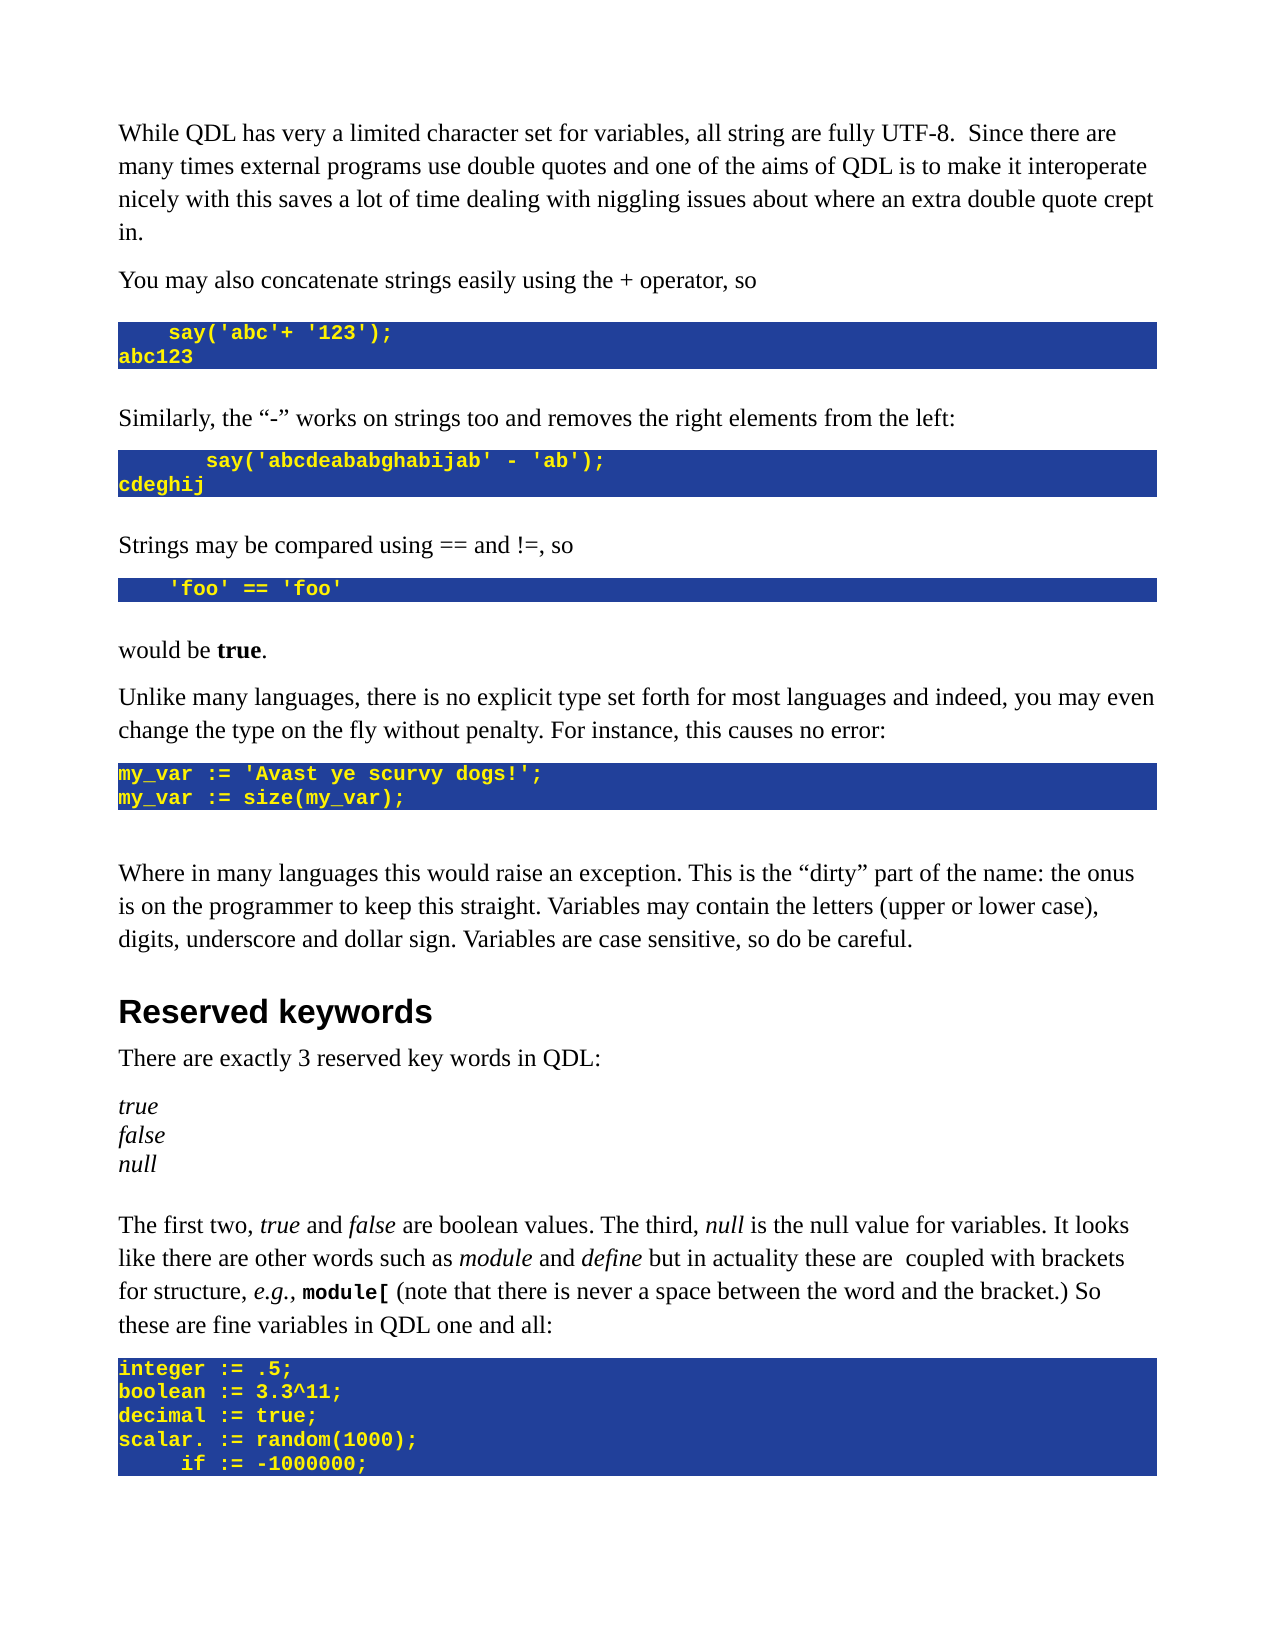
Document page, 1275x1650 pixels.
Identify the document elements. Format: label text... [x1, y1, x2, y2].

subtitle Reserved keywords [118, 992, 1157, 1031]
text my_var := size(my_var); [118, 787, 1157, 810]
text would be true. [118, 602, 1157, 663]
text null [118, 1149, 1157, 1177]
text say('abcdeababghabijab' - 'ab'); [118, 450, 1157, 474]
text if := -1000000; [118, 1452, 1157, 1476]
text While QDL has very a limited character set for variables, all string are fully UTF-8. Since there are many times external programs use double quotes and one of the aims of QDL is to make it interoperate nicely with this saves a lot of time dealing with niggling issues about where an extra double quote crept in. [118, 118, 1157, 246]
text boolean := 3.3^11; [118, 1382, 1157, 1405]
text Where in many languages this would raise an exception. This is the “dirty” part of the name: the onus is on the programmer to keep this straight. Variables may contain the letters (upper or lower case), digits, underscore and dollar sign. Variables are case sensitive, so do be careful. [118, 858, 1157, 953]
text cdeghij [118, 474, 1157, 497]
text 'foo' == 'foo' [118, 578, 1157, 602]
text scalar. := random(1000); [118, 1429, 1157, 1452]
text Similarly, the “-” works on strings too and removes the right elements from the left: [118, 369, 1157, 431]
text The first two, true and false are boolean values. The third, null is the null value for variables. It looks like there are other words such as module and define but in actuality these are coupled with brackets for structure, e.g., module[ (note that there is never a space between the word and the bracket.) So these are fine variables in QDL one and all: [118, 1177, 1157, 1339]
text decimal := true; [118, 1405, 1157, 1429]
text Strings may be compared using == and !=, so [118, 497, 1157, 559]
text false [118, 1120, 1157, 1149]
text Unlike many languages, there is no explicit type set forth for most languages and indeed, you may even change the type on the fly without penalty. For instance, this causes no error: [118, 682, 1157, 744]
text integer := .5; [118, 1358, 1157, 1382]
text abc123 [118, 346, 1157, 369]
text You may also concatenate strings easily using the + operator, so [118, 265, 1157, 322]
text true [118, 1091, 1157, 1120]
text There are exactly 3 reserved key words in QDL: [118, 1043, 1157, 1072]
text my_var := 'Avast ye scurvy dogs!'; [118, 763, 1157, 787]
text say('abc'+ '123'); [118, 322, 1157, 346]
